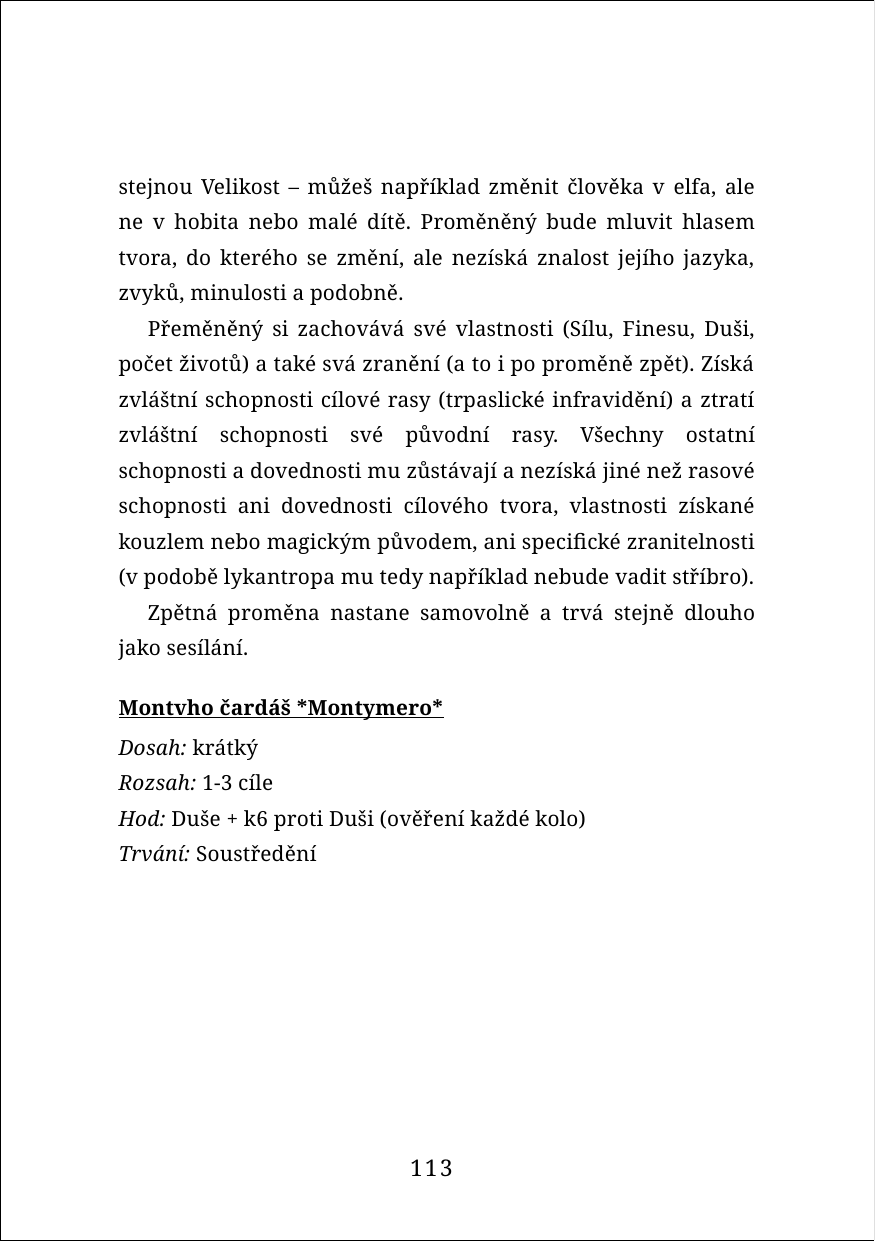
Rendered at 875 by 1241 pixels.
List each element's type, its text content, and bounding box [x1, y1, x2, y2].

text stejnou Velikost – můžeš například změnit člověka v elfa, ale ne v hobita nebo malé dítě. Proměněný bude mluvit hlasem tvora, do kterého se změní, ale nezíská znalost jejího jazyka, zvyků, minulosti a podobně. Přeměněný si zachovává své vlastnosti (Sílu, Finesu, Duši, počet životů) a také svá zranění (a to i po proměně zpět). Získá zvláštní schopnosti cílové rasy (trpaslické infravidění) a ztratí zvláštní schopnosti své původní rasy. Všechny ostatní schopnosti a dovednosti mu zůstávají a nezíská jiné než rasové schopnosti ani dovednosti cílového tvora, vlastnosti získané kouzlem nebo magickým původem, ani specifické zranitelnosti (v podobě lykantropa mu tedy například nebude vadit stříbro). Zpětná proměna nastane samovolně a trvá stejně dlouho jako sesílání. [118, 172, 756, 662]
text Dosah: krátký Rozsah: 1-3 cíle Hod: Duše + k6 proti Duši (ověření každé kolo) Trvání: Soustředění [118, 733, 756, 868]
subtitle Montvho čardáš *Montymero* [118, 693, 756, 721]
